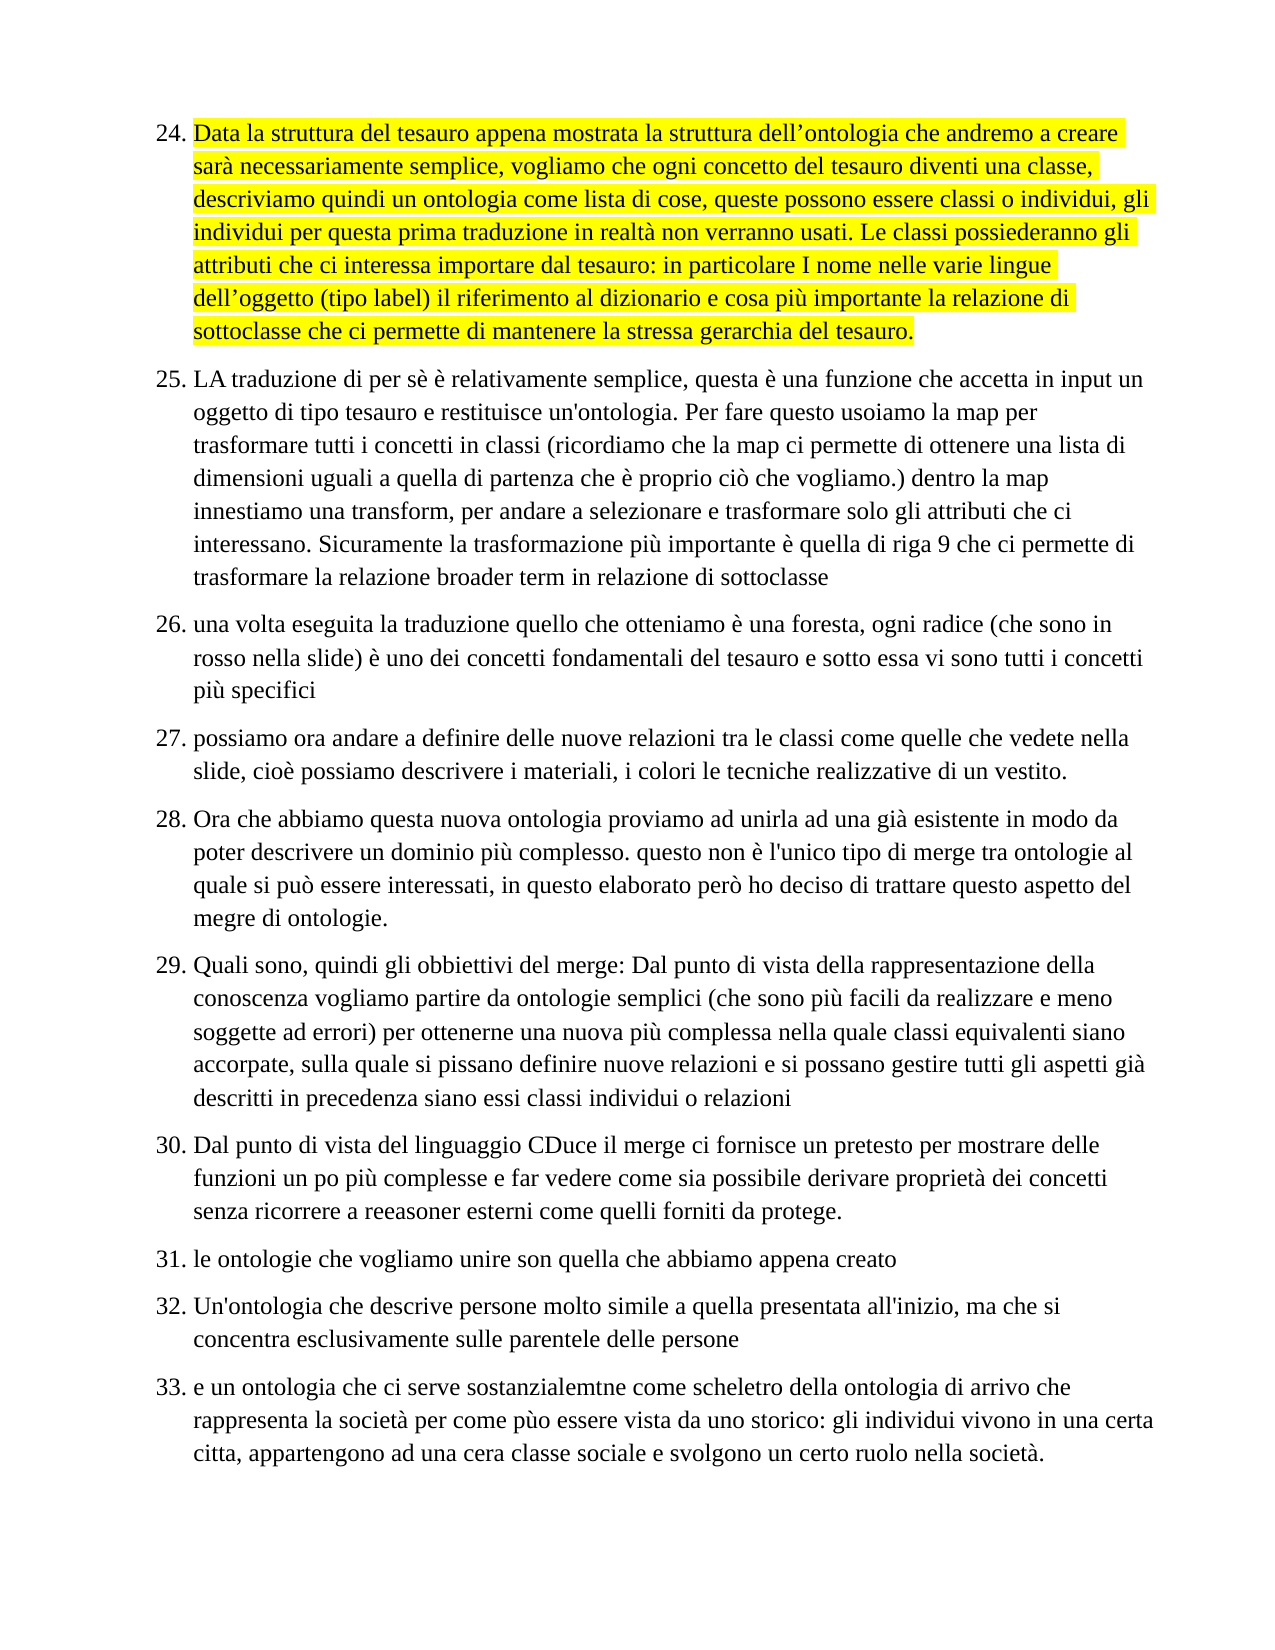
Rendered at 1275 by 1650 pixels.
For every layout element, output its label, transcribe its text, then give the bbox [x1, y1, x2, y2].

list Dal punto di vista del linguaggio CDuce il merge ci fornisce un pretesto per mostrare delle funzioni un po più complesse e far vedere come sia possibile derivare proprietà dei concetti senza ricorrere a reeasoner esterni come quelli forniti da protege. [156, 1130, 1157, 1225]
list Ora che abbiamo questa nuova ontologia proviamo ad unirla ad una già esistente in modo da poter descrivere un dominio più complesso. questo non è l'unico tipo di merge tra ontologie al quale si può essere interessati, in questo elaborato però ho deciso di trattare questo aspetto del megre di ontologie. [156, 804, 1157, 932]
list possiamo ora andare a definire delle nuove relazioni tra le classi come quelle che vedete nella slide, cioè possiamo descrivere i materiali, i colori le tecniche realizzative di un vestito. [156, 723, 1157, 785]
list una volta eseguita la traduzione quello che otteniamo è una foresta, ogni radice (che sono in rosso nella slide) è uno dei concetti fondamentali del tesauro e sotto essa vi sono tutti i concetti più specifici [156, 609, 1157, 704]
list LA traduzione di per sè è relativamente semplice, questa è una funzione che accetta in input un oggetto di tipo tesauro e restituisce un'ontologia. Per fare questo usoiamo la map per trasformare tutti i concetti in classi (ricordiamo che la map ci permette di ottenere una lista di dimensioni uguali a quella di partenza che è proprio ciò che vogliamo.) dentro la map innestiamo una transform, per andare a selezionare e trasformare solo gli attributi che ci interessano. Sicuramente la trasformazione più importante è quella di riga 9 che ci permette di trasformare la relazione broader term in relazione di sottoclasse [156, 364, 1157, 591]
list Un'ontologia che descrive persone molto simile a quella presentata all'inizio, ma che si concentra esclusivamente sulle parentele delle persone [156, 1291, 1157, 1353]
list le ontologie che vogliamo unire son quella che abbiamo appena creato [156, 1244, 1157, 1273]
list Quali sono, quindi gli obbiettivi del merge: Dal punto di vista della rappresentazione della conoscenza vogliamo partire da ontologie semplici (che sono più facili da realizzare e meno soggette ad errori) per ottenerne una nuova più complessa nella quale classi equivalenti siano accorpate, sulla quale si pissano definire nuove relazioni e si possano gestire tutti gli aspetti già descritti in precedenza siano essi classi individui o relazioni [156, 951, 1157, 1111]
list Data la struttura del tesauro appena mostrata la struttura dell’ontologia che andremo a creare sarà necessariamente semplice, vogliamo che ogni concetto del tesauro diventi una classe, descriviamo quindi un ontologia come lista di cose, queste possono essere classi o individui, gli individui per questa prima traduzione in realtà non verranno usati. Le classi possiederanno gli attributi che ci interessa importare dal tesauro: in particolare I nome nelle varie lingue dell’oggetto (tipo label) il riferimento al dizionario e cosa più importante la relazione di sottoclasse che ci permette di mantenere la stressa gerarchia del tesauro. [156, 118, 1157, 345]
list e un ontologia che ci serve sostanzialemtne come scheletro della ontologia di arrivo che rappresenta la società per come pùo essere vista da uno storico: gli individui vivono in una certa citta, appartengono ad una cera classe sociale e svolgono un certo ruolo nella società. [156, 1372, 1157, 1467]
